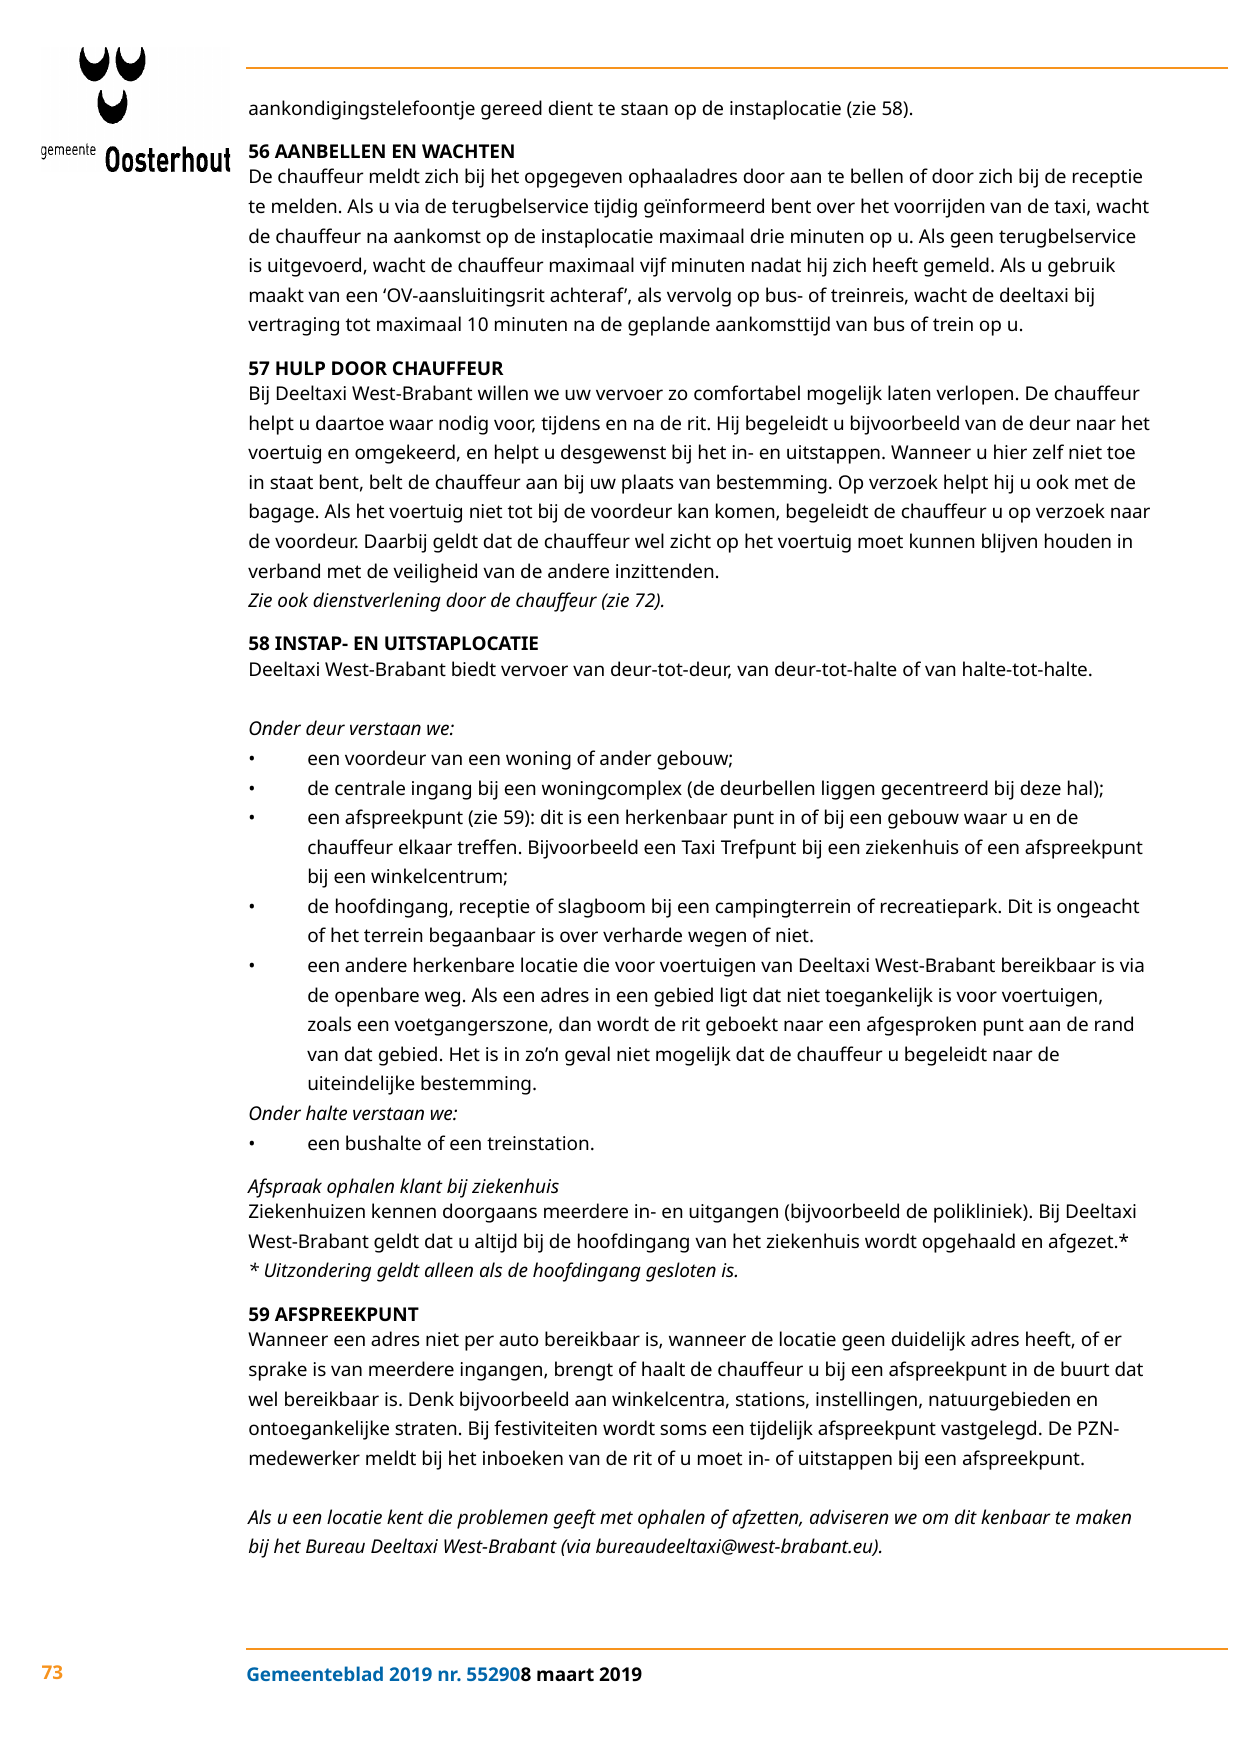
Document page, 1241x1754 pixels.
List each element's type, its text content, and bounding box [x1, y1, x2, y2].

text 59 AFSPREEKPUNT [248, 1301, 1152, 1327]
text Wanneer een adres niet per auto bereikbaar is, wanneer de locatie geen duidelijk adres heeft, of er sprake is van meerdere ingangen, brengt of haalt de chauffeur u bij een afspreekpunt in de buurt dat wel bereikbaar is. Denk bijvoorbeeld aan winkelcentra, stations, instellingen, natuurgebieden en ontoegankelijke straten. Bij festiviteiten wordt soms een tijdelijk afspreekpunt vastgelegd. De PZN-medewerker meldt bij het inboeken van de rit of u moet in- of uitstappen bij een afspreekpunt. [248, 1327, 1152, 1471]
text Ziekenhuizen kennen doorgaans meerdere in- en uitgangen (bijvoorbeeld de polikliniek). Bij Deeltaxi West-Brabant geldt dat u altijd bij de hoofdingang van het ziekenhuis wordt opgehaald en afgezet.* [248, 1198, 1152, 1254]
text * Uitzondering geldt alleen als de hoofdingang gesloten is. [248, 1258, 1152, 1283]
text 56 AANBELLEN EN WACHTEN [248, 138, 1152, 164]
list een afspreekpunt (zie 59): dit is een herkenbaar punt in of bij een gebouw waar u en de chauffeur elkaar treffen. Bijvoorbeeld een Taxi Trefpunt bij een ziekenhuis of een afspreekpunt bij een winkelcentrum; [248, 804, 1152, 889]
list de hoofdingang, receptie of slagboom bij een campingterrein of recreatiepark. Dit is ongeacht of het terrein begaanbaar is over verharde wegen of niet. [248, 893, 1152, 948]
text Bij Deeltaxi West-Brabant willen we uw vervoer zo comfortabel mogelijk laten verlopen. De chauffeur helpt u daartoe waar nodig voor, tijdens en na de rit. Hij begeleidt u bijvoorbeeld van de deur naar het voertuig en omgekeerd, en helpt u desgewenst bij het in- en uitstappen. Wanneer u hier zelf niet toe in staat bent, belt de chauffeur aan bij uw plaats van bestemming. Op verzoek helpt hij u ook met de bagage. Als het voertuig niet tot bij de voordeur kan komen, begeleidt de chauffeur u op verzoek naar de voordeur. Daarbij geldt dat de chauffeur wel zicht op het voertuig moet kunnen blijven houden in verband met de veiligheid van de andere inzittenden. [248, 380, 1152, 584]
text 57 HULP DOOR CHAUFFEUR [248, 355, 1152, 380]
text Deeltaxi West-Brabant biedt vervoer van deur-tot-deur, van deur-tot-halte of van halte-tot-halte. [248, 656, 1152, 682]
picture [41, 47, 231, 172]
list een bushalte of een treinstation. [248, 1130, 1152, 1155]
text Onder halte verstaan we: [248, 1100, 1152, 1126]
text Afspraak ophalen klant bij ziekenhuis [248, 1173, 1152, 1198]
text Als u een locatie kent die problemen geeft met ophalen of afzetten, adviseren we om dit kenbaar te maken bij het Bureau Deeltaxi West-Brabant (via bureaudeeltaxi@west-brabant.eu). [248, 1504, 1152, 1559]
text aankondigingstelefoontje gereed dient te staan op de instaplocatie (zie 58). [248, 95, 1152, 121]
list de centrale ingang bij een woningcomplex (de deurbellen liggen gecentreerd bij deze hal); [248, 775, 1152, 800]
text Zie ook dienstverlening door de chauffeur (zie 72). [248, 587, 1152, 613]
list een andere herkenbare locatie die voor voertuigen van Deeltaxi West-Brabant bereikbaar is via de openbare weg. Als een adres in een gebied ligt dat niet toegankelijk is voor voertuigen, zoals een voetgangerszone, dan wordt de rit geboekt naar een afgesproken punt aan de rand van dat gebied. Het is in zo’n geval niet mogelijk dat de chauffeur u begeleidt naar de uiteindelijke bestemming. [248, 952, 1152, 1096]
list een voordeur van een woning of ander gebouw; [248, 745, 1152, 771]
text 58 INSTAP- EN UITSTAPLOCATIE [248, 631, 1152, 656]
text De chauffeur meldt zich bij het opgegeven ophaaladres door aan te bellen of door zich bij de receptie te melden. Als u via de terugbelservice tijdig geïnformeerd bent over het voorrijden van de taxi, wacht de chauffeur na aankomst op de instaplocatie maximaal drie minuten op u. Als geen terugbelservice is uitgevoerd, wacht de chauffeur maximaal vijf minuten nadat hij zich heeft gemeld. Als u gebruik maakt van een ‘OV-aansluitingsrit achteraf’, als vervolg op bus- of treinreis, wacht de deeltaxi bij vertraging tot maximaal 10 minuten na de geplande aankomsttijd van bus of trein op u. [248, 164, 1152, 337]
text Onder deur verstaan we: [248, 716, 1152, 741]
